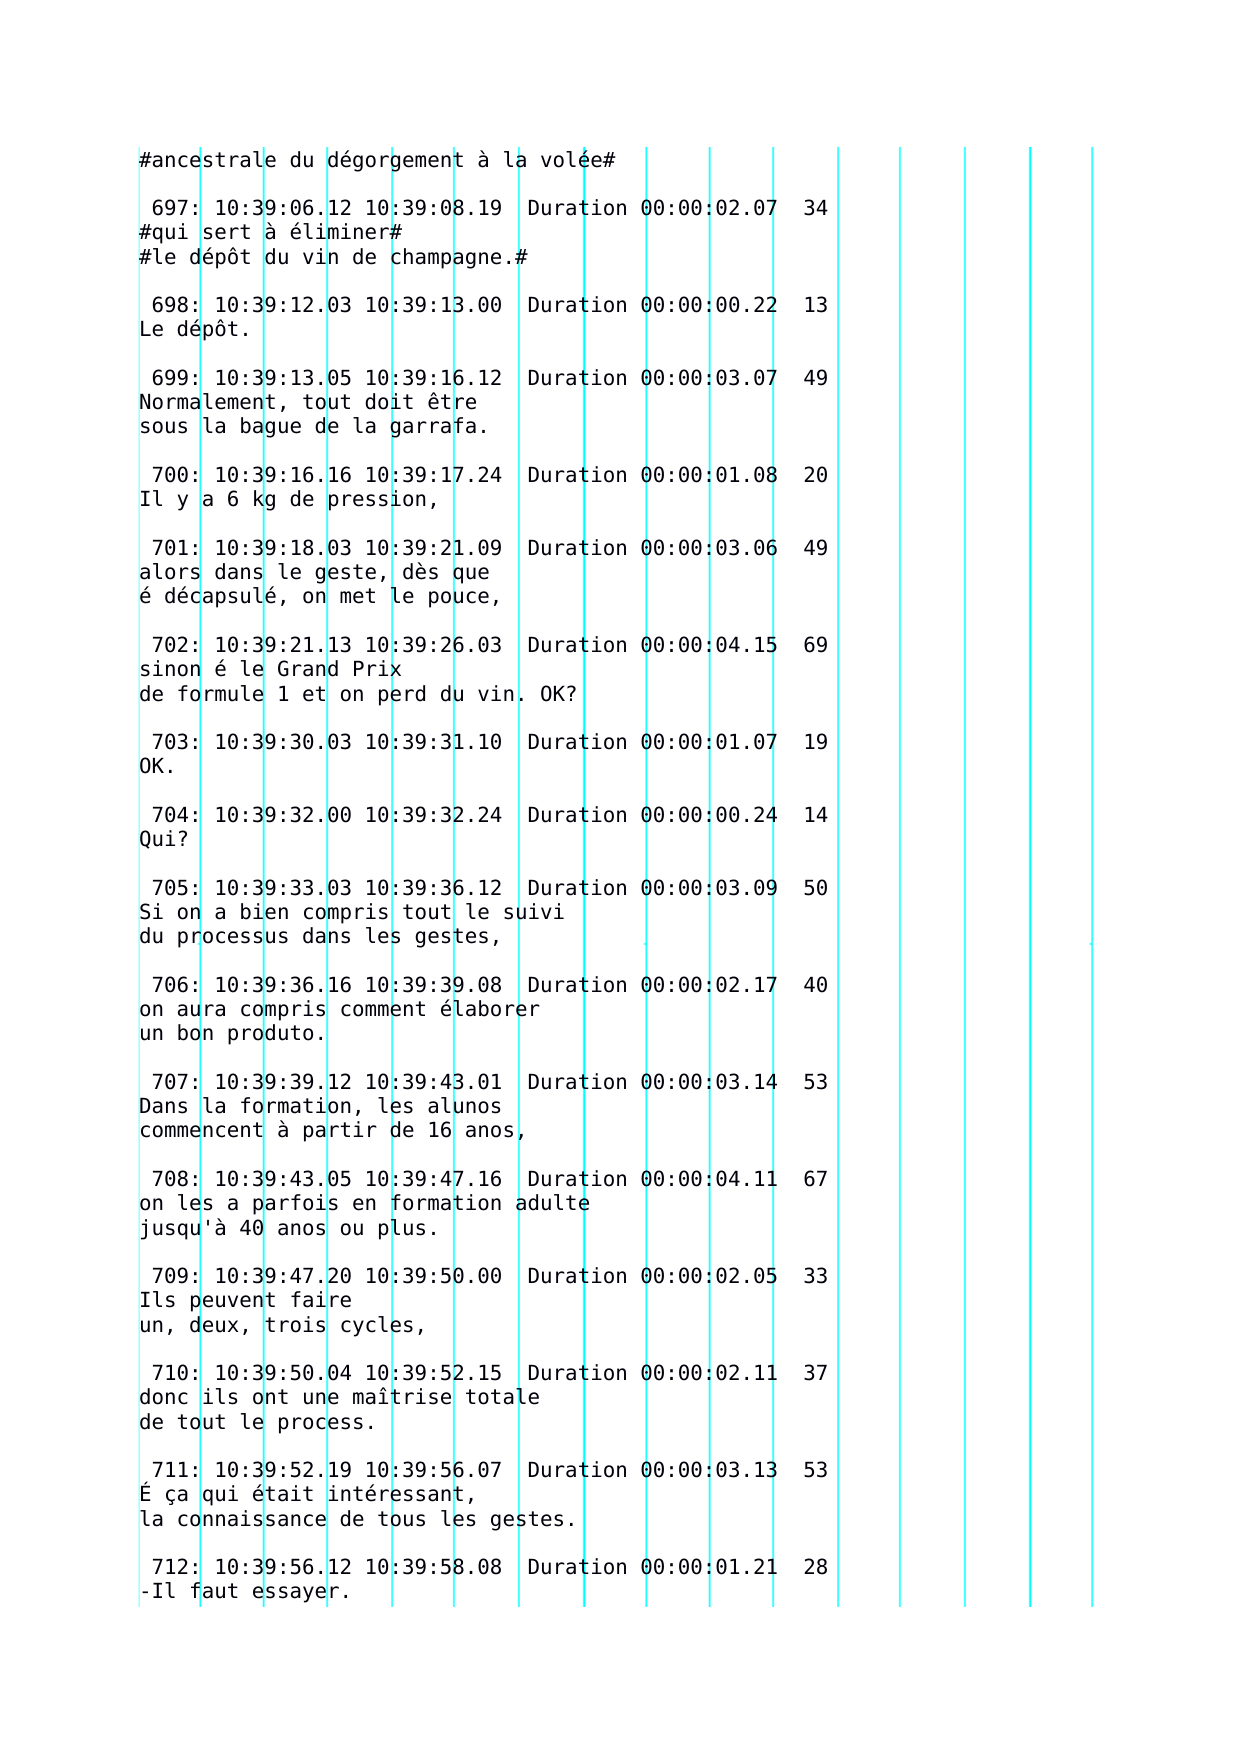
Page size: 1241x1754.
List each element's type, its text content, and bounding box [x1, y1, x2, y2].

text 705: 10:39:33.03 10:39:36.12 Duration 00:00:03.09 50 [139, 876, 1101, 900]
text Il y a 6 kg de pression, [139, 487, 1101, 512]
text Normalement, tout doit être [139, 390, 1101, 414]
text #qui sert à éliminer# [139, 220, 1101, 245]
text 703: 10:39:30.03 10:39:31.10 Duration 00:00:01.07 19 [139, 730, 1101, 754]
text 711: 10:39:52.19 10:39:56.07 Duration 00:00:03.13 53 [139, 1458, 1101, 1482]
text du processus dans les gestes, [139, 924, 1101, 948]
text OK. [139, 754, 1101, 779]
text 702: 10:39:21.13 10:39:26.03 Duration 00:00:04.15 69 [139, 633, 1101, 657]
text commencent à partir de 16 anos, [139, 1118, 1101, 1143]
picture [138, 147, 1102, 1607]
text 701: 10:39:18.03 10:39:21.09 Duration 00:00:03.06 49 [139, 536, 1101, 560]
text #le dépôt du vin de champagne.# [139, 245, 1101, 269]
text 697: 10:39:06.12 10:39:08.19 Duration 00:00:02.07 34 [139, 196, 1101, 220]
text sous la bague de la garrafa. [139, 414, 1101, 439]
text #ancestrale du dégorgement à la volée# [139, 148, 1101, 172]
text jusqu'à 40 anos ou plus. [139, 1216, 1101, 1240]
text É ça qui était intéressant, [139, 1482, 1101, 1507]
text 704: 10:39:32.00 10:39:32.24 Duration 00:00:00.24 14 [139, 803, 1101, 827]
text Ils peuvent faire [139, 1288, 1101, 1313]
text 707: 10:39:39.12 10:39:43.01 Duration 00:00:03.14 53 [139, 1070, 1101, 1094]
text de formule 1 et on perd du vin. OK? [139, 682, 1101, 706]
text Si on a bien compris tout le suivi [139, 900, 1101, 924]
text 700: 10:39:16.16 10:39:17.24 Duration 00:00:01.08 20 [139, 463, 1101, 487]
text -Il faut essayer. [139, 1579, 1101, 1604]
text Dans la formation, les alunos [139, 1094, 1101, 1118]
text 706: 10:39:36.16 10:39:39.08 Duration 00:00:02.17 40 [139, 973, 1101, 997]
text un bon produto. [139, 1021, 1101, 1046]
text é décapsulé, on met le pouce, [139, 584, 1101, 609]
text 710: 10:39:50.04 10:39:52.15 Duration 00:00:02.11 37 [139, 1361, 1101, 1385]
text 712: 10:39:56.12 10:39:58.08 Duration 00:00:01.21 28 [139, 1555, 1101, 1579]
text Qui? [139, 827, 1101, 851]
text 708: 10:39:43.05 10:39:47.16 Duration 00:00:04.11 67 [139, 1167, 1101, 1191]
text Le dépôt. [139, 317, 1101, 342]
text on les a parfois en formation adulte [139, 1191, 1101, 1216]
text alors dans le geste, dès que [139, 560, 1101, 584]
text on aura compris comment élaborer [139, 997, 1101, 1021]
text la connaissance de tous les gestes. [139, 1507, 1101, 1531]
text 699: 10:39:13.05 10:39:16.12 Duration 00:00:03.07 49 [139, 366, 1101, 390]
text un, deux, trois cycles, [139, 1313, 1101, 1337]
text donc ils ont une maîtrise totale [139, 1385, 1101, 1410]
text 698: 10:39:12.03 10:39:13.00 Duration 00:00:00.22 13 [139, 293, 1101, 317]
text 709: 10:39:47.20 10:39:50.00 Duration 00:00:02.05 33 [139, 1264, 1101, 1288]
text sinon é le Grand Prix [139, 657, 1101, 682]
text de tout le process. [139, 1410, 1101, 1434]
